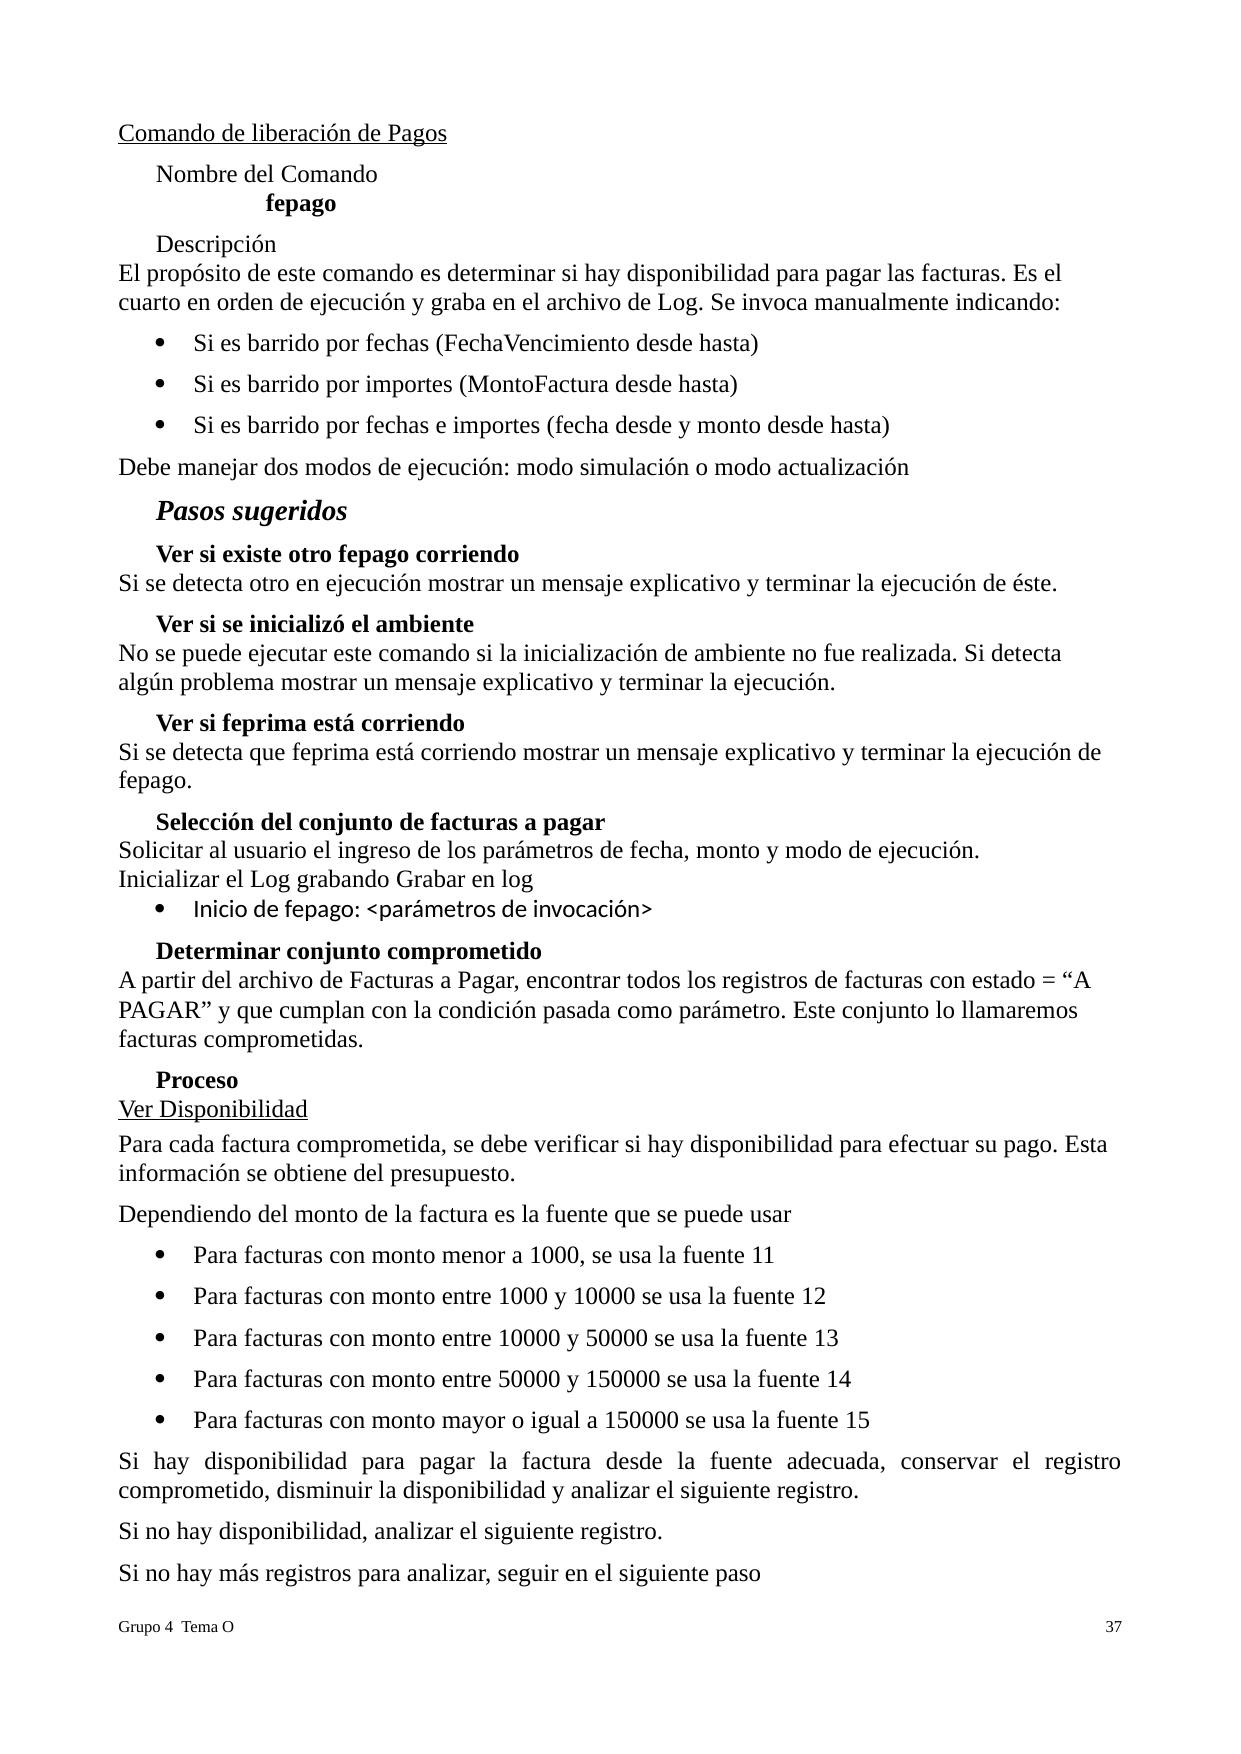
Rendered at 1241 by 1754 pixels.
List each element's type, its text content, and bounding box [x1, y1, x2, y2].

text Dependiendo del monto de la factura es la fuente que se puede usar [118, 1199, 1122, 1228]
text Proceso [156, 1065, 1122, 1094]
list Para facturas con monto entre 50000 y 150000 se usa la fuente 14 [156, 1364, 1122, 1393]
text Si hay disponibilidad para pagar la factura desde la fuente adecuada, conservar el registro comprometido, disminuir la disponibilidad y analizar el siguiente registro. [118, 1446, 1122, 1504]
text Ver si feprima está corriendo [156, 708, 1122, 737]
text Descripción [156, 229, 1122, 258]
text Pasos sugeridos [156, 493, 1122, 527]
list Para facturas con monto entre 1000 y 10000 se usa la fuente 12 [156, 1281, 1122, 1310]
text fepago [266, 188, 1122, 217]
text Solicitar al usuario el ingreso de los parámetros de fecha, monto y modo de ejecución. [118, 835, 1122, 864]
text A partir del archivo de Facturas a Pagar, encontrar todos los registros de facturas con estado = “A PAGAR” y que cumplan con la condición pasada como parámetro. Este conjunto lo llamaremos facturas comprometidas. [118, 965, 1122, 1053]
list Inicio de fepago: <parámetros de invocación> [155, 893, 1122, 923]
text El propósito de este comando es determinar si hay disponibilidad para pagar las facturas. Es el cuarto en orden de ejecución y graba en el archivo de Log. Se invoca manualmente indicando: [118, 258, 1122, 316]
text Si no hay disponibilidad, analizar el siguiente registro. [118, 1516, 1122, 1545]
text Ver si se inicializó el ambiente [156, 609, 1122, 638]
text Selección del conjunto de facturas a pagar [156, 807, 1122, 835]
text Nombre del Comando [156, 159, 1122, 188]
list Si es barrido por fechas (FechaVencimiento desde hasta) [156, 328, 1122, 357]
text Determinar conjunto comprometido [156, 936, 1122, 965]
text Debe manejar dos modos de ejecución: modo simulación o modo actualización [118, 452, 1122, 481]
text Ver si existe otro fepago corriendo [156, 539, 1122, 568]
list Si es barrido por importes (MontoFactura desde hasta) [156, 369, 1122, 398]
text Si no hay más registros para analizar, seguir en el siguiente paso [118, 1558, 1122, 1586]
text Ver Disponibilidad [118, 1094, 1122, 1123]
text Para cada factura comprometida, se debe verificar si hay disponibilidad para efectuar su pago. Esta información se obtiene del presupuesto. [118, 1129, 1122, 1186]
text No se puede ejecutar este comando si la inicialización de ambiente no fue realizada. Si detecta algún problema mostrar un mensaje explicativo y terminar la ejecución. [118, 638, 1122, 695]
list Para facturas con monto menor a 1000, se usa la fuente 11 [156, 1240, 1122, 1269]
list Si es barrido por fechas e importes (fecha desde y monto desde hasta) [156, 411, 1122, 439]
text Si se detecta otro en ejecución mostrar un mensaje explicativo y terminar la ejecución de éste. [118, 568, 1122, 597]
text Comando de liberación de Pagos [118, 118, 1122, 147]
list Para facturas con monto entre 10000 y 50000 se usa la fuente 13 [156, 1323, 1122, 1351]
text Inicializar el Log grabando Grabar en log [118, 864, 1122, 893]
list Para facturas con monto mayor o igual a 150000 se usa la fuente 15 [156, 1405, 1122, 1434]
text Si se detecta que feprima está corriendo mostrar un mensaje explicativo y terminar la ejecución de fepago. [118, 737, 1122, 794]
